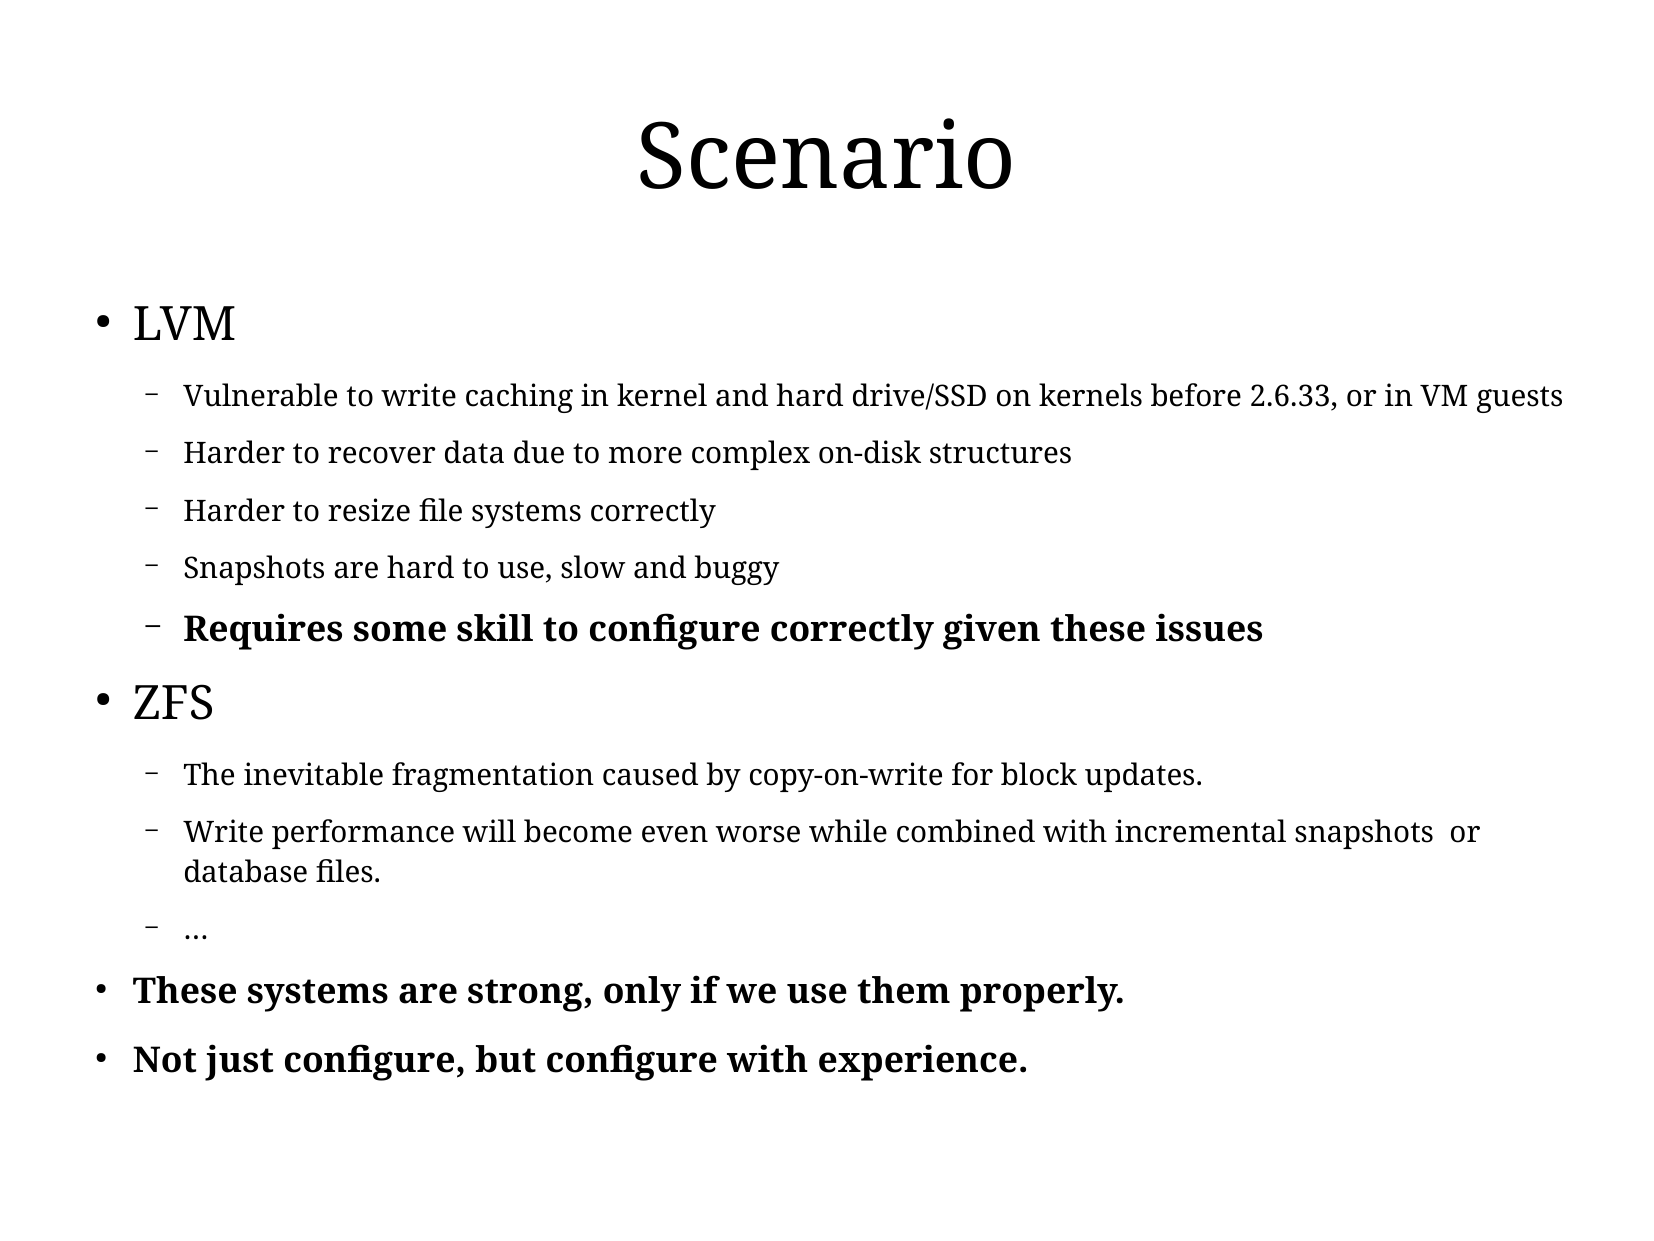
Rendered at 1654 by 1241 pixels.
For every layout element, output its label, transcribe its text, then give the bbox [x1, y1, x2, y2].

list LVM Vulnerable to write caching in kernel and hard drive/SSD on kernels before 2.6.33, or in VM guests Harder to recover data due to more complex on-disk structures Harder to resize file systems correctly Snapshots are hard to use, slow and buggy Requires some skill to configure correctly given these issues ZFS The inevitable fragmentation caused by copy-on-write for block updates. Write performance will become even worse while combined with incremental snapshots or database files. … These systems are strong, only if we use them properly. Not just configure, but configure with experience. [82, 290, 1571, 1134]
title Scenario [82, 49, 1571, 257]
